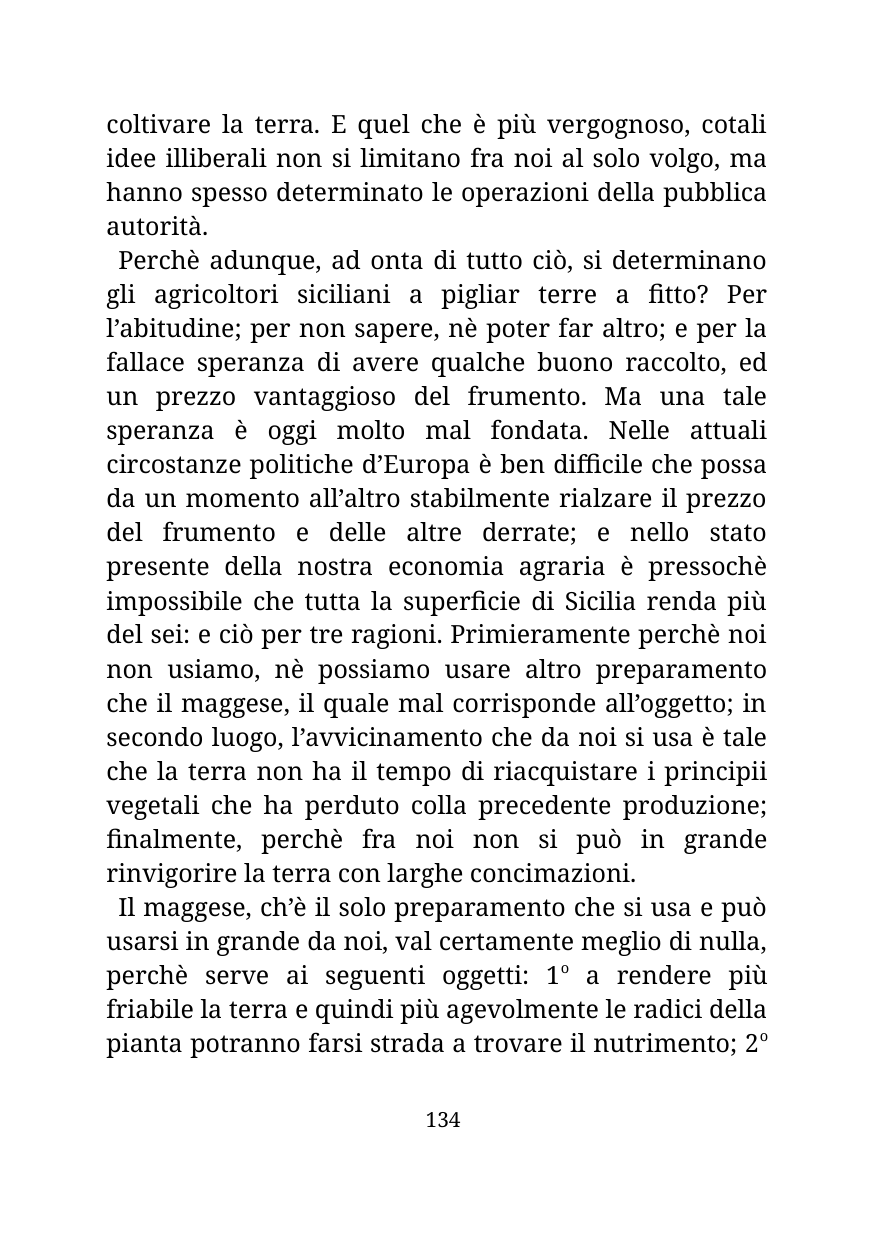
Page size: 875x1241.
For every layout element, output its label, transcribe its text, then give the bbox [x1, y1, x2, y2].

text Il maggese, ch’è il solo preparamento che si usa e può usarsi in grande da noi, val certamente meglio di nulla, perchè serve ai seguenti oggetti: 1o a rendere più friabile la terra e quindi più agevolmente le radici della pianta potranno farsi strada a trovare il nutrimento; 2o [106, 890, 768, 1060]
text coltivare la terra. E quel che è più vergognoso, cotali idee illiberali non si limitano fra noi al solo volgo, ma hanno spesso determinato le operazioni della pubblica autorità. [106, 106, 768, 242]
text Perchè adunque, ad onta di tutto ciò, si determinano gli agricoltori siciliani a pigliar terre a fitto? Per l’abitudine; per non sapere, nè poter far altro; e per la fallace speranza di avere qualche buono raccolto, ed un prezzo vantaggioso del frumento. Ma una tale speranza è oggi molto mal fondata. Nelle attuali circostanze politiche d’Europa è ben difficile che possa da un momento all’altro stabilmente rialzare il prezzo del frumento e delle altre derrate; e nello stato presente della nostra economia agraria è pressochè impossibile che tutta la superficie di Sicilia renda più del sei: e ciò per tre ragioni. Primieramente perchè noi non usiamo, nè possiamo usare altro preparamento che il maggese, il quale mal corrisponde all’oggetto; in secondo luogo, l’avvicinamento che da noi si usa è tale che la terra non ha il tempo di riacquistare i principii vegetali che ha perduto colla precedente produzione; finalmente, perchè fra noi non si può in grande rinvigorire la terra con larghe concimazioni. [106, 242, 768, 890]
